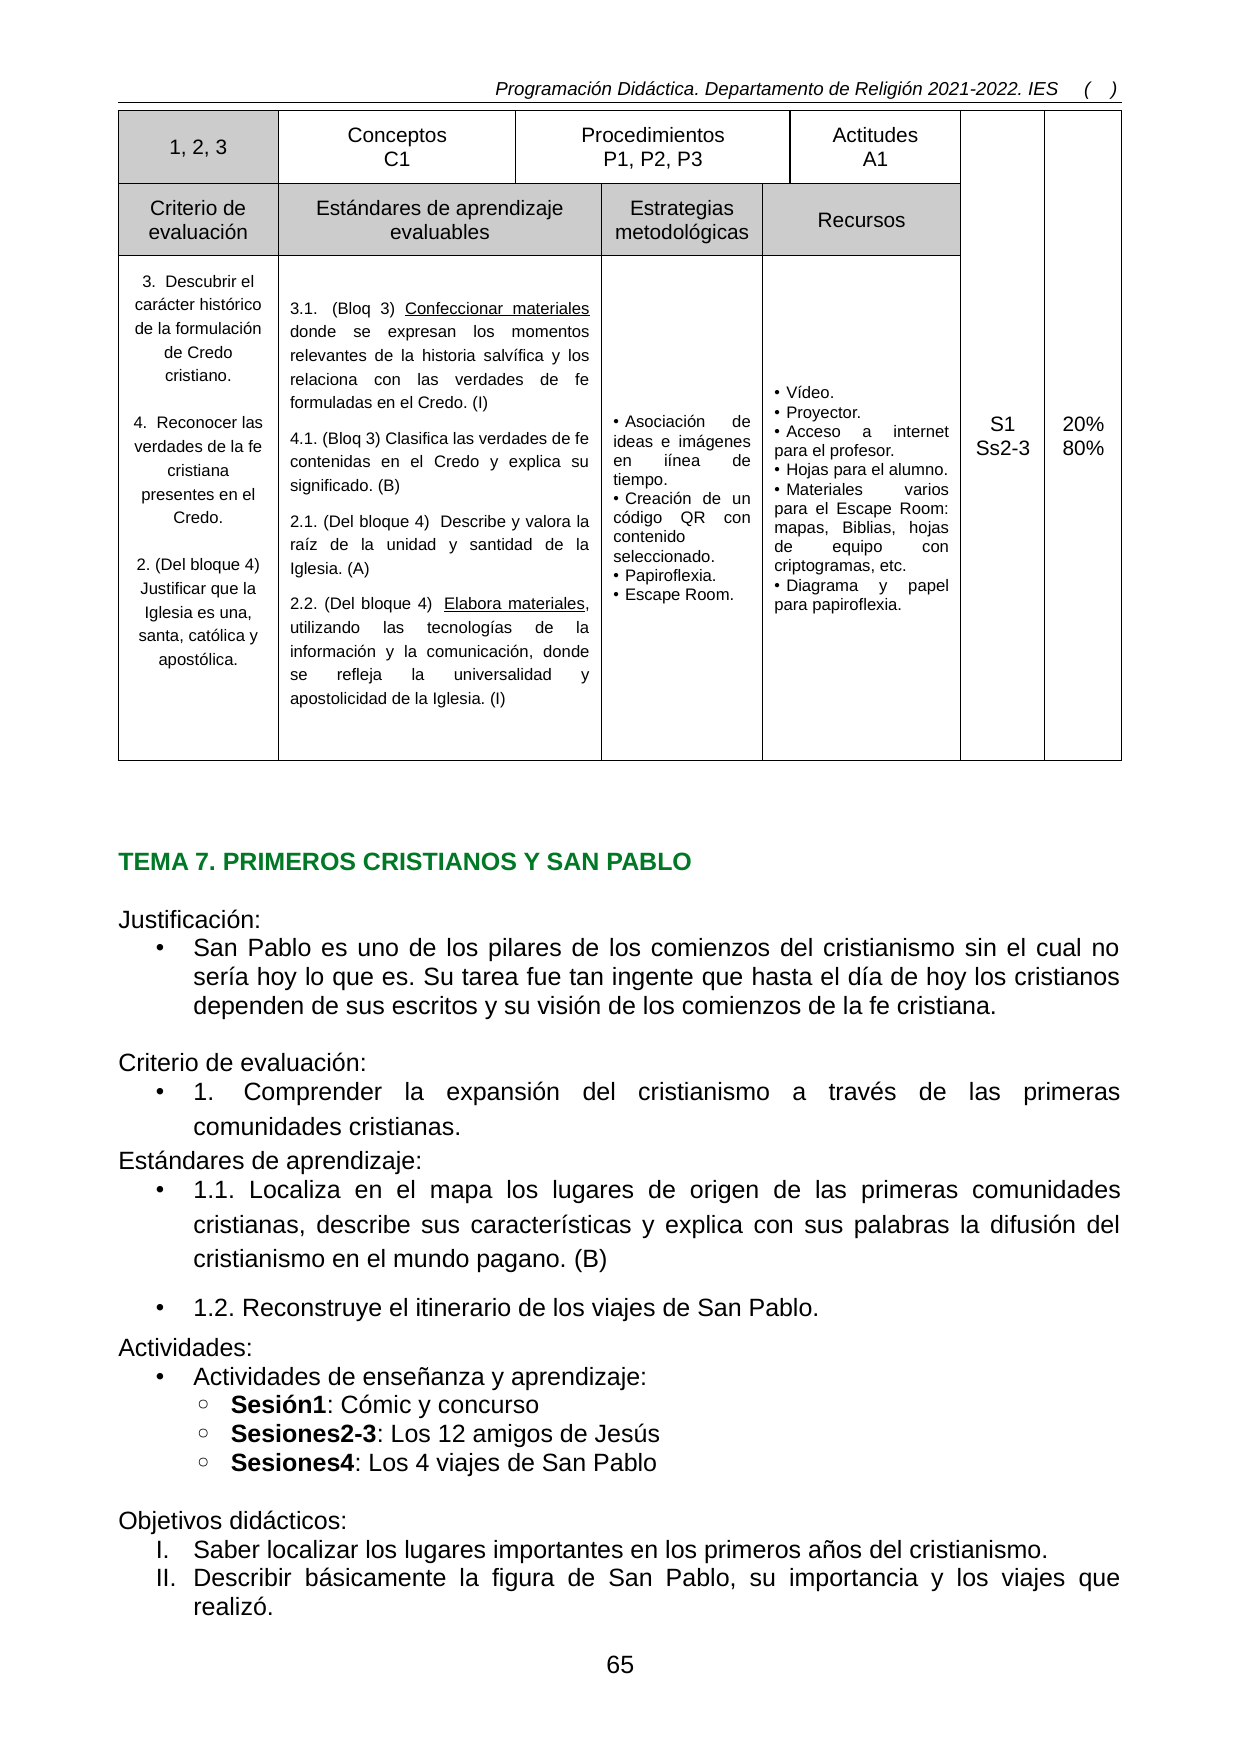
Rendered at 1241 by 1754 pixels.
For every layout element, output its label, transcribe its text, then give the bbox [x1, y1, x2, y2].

table_cell 1, 2, 3 [119, 111, 278, 183]
table_cell Recursos [763, 184, 960, 255]
table_cell Vídeo. Proyector. Acceso a internet para el profesor. Hojas para el alumno. Materiales varios para el Escape Room: mapas, Biblias, hojas de equipo con criptogramas, etc. Diagrama y papel para papiroflexia. [763, 256, 960, 760]
text Estándares de aprendizaje: [118, 1146, 1122, 1175]
table_cell 20% 80% [1045, 111, 1121, 760]
list Sesiones2-3: Los 12 amigos de Jesús [193, 1419, 1122, 1448]
text Criterio de evaluación: [118, 1048, 1122, 1077]
list 1.1. Localiza en el mapa los lugares de origen de las primeras comunidades cristianas, describe sus características y explica con sus palabras la difusión del cristianismo en el mundo pagano. (B) [156, 1175, 1122, 1273]
table_cell Asociación de ideas e imágenes en iínea de tiempo. Creación de un código QR con contenido seleccionado. Papiroflexia. Escape Room. [602, 256, 762, 760]
table_cell Procedimientos P1, P2, P3 [516, 111, 789, 183]
list Sesiones4: Los 4 viajes de San Pablo [193, 1448, 1122, 1477]
list Actividades de enseñanza y aprendizaje: [156, 1362, 1122, 1391]
table_cell Conceptos C1 [279, 111, 515, 183]
text TEMA 7. PRIMEROS CRISTIANOS Y SAN PABLO [118, 847, 1122, 876]
table_cell Actitudes A1 [791, 111, 960, 183]
list 1.2. Reconstruye el itinerario de los viajes de San Pablo. [156, 1293, 1122, 1322]
table_cell Estrategias metodológicas [602, 184, 762, 255]
text Justificación: [118, 904, 1122, 933]
table_cell 3.1. (Bloq 3) Confeccionar materiales donde se expresan los momentos relevantes de la historia salvífica y los relaciona con las verdades de fe formuladas en el Credo. (I) 4.1. (Bloq 3) Clasifica las verdades de fe contenidas en el Credo y explica su significado. (B) 2.1. (Del bloque 4) Describe y valora la raíz de la unidad y santidad de la Iglesia. (A) 2.2. (Del bloque 4) Elabora materiales, utilizando las tecnologías de la información y la comunicación, donde se refleja la universalidad y apostolicidad de la Iglesia. (I) [279, 256, 601, 760]
table_cell Criterio de evaluación [119, 184, 278, 255]
list Sesión1: Cómic y concurso [193, 1391, 1122, 1419]
list San Pablo es uno de los pilares de los comienzos del cristianismo sin el cual no sería hoy lo que es. Su tarea fue tan ingente que hasta el día de hoy los cristianos dependen de sus escritos y su visión de los comienzos de la fe cristiana. [156, 933, 1122, 1020]
list 1. Comprender la expansión del cristianismo a través de las primeras comunidades cristianas. [156, 1077, 1122, 1141]
table_cell S1 Ss2-3 [961, 111, 1044, 760]
text Actividades: [118, 1333, 1122, 1362]
list Saber localizar los lugares importantes en los primeros años del cristianismo. [156, 1534, 1122, 1563]
table_cell Estándares de aprendizaje evaluables [279, 184, 601, 255]
list Describir básicamente la figura de San Pablo, su importancia y los viajes que realizó. [156, 1563, 1122, 1621]
table_cell 3. Descubrir el carácter histórico de la formulación de Credo cristiano. 4. Reconocer las verdades de la fe cristiana presentes en el Credo. 2. (Del bloque 4) Justificar que la Iglesia es una, santa, católica y apostólica. [119, 256, 278, 760]
text Objetivos didácticos: [118, 1506, 1122, 1534]
